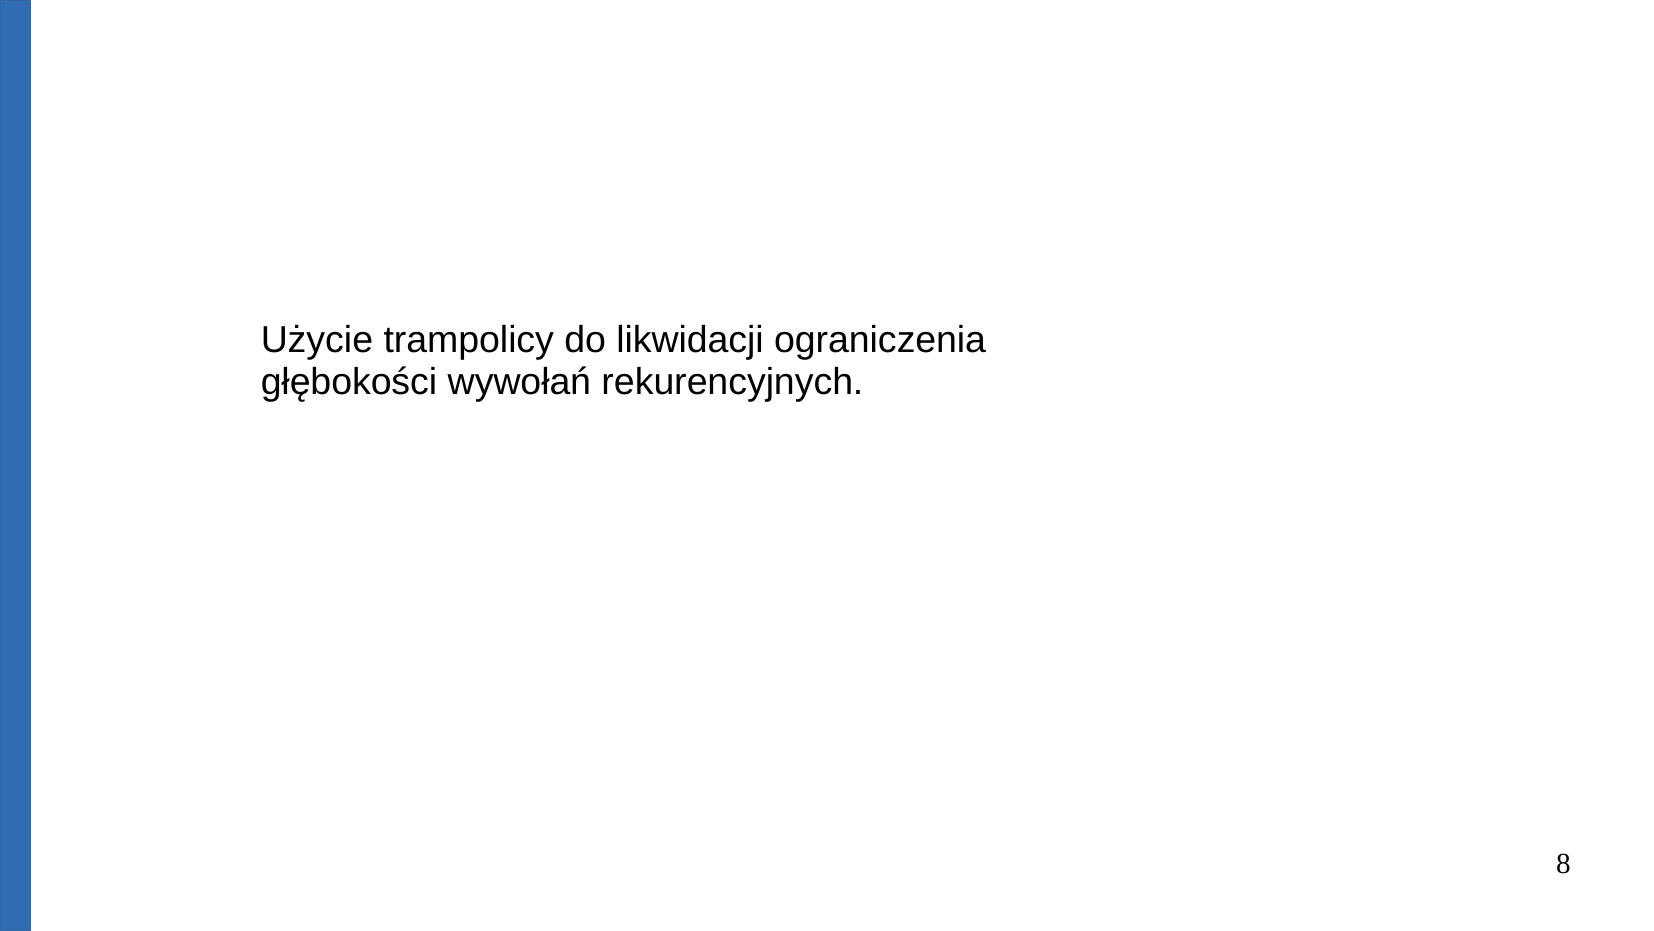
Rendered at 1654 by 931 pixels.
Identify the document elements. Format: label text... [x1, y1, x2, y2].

text_box [0, 0, 31, 931]
text_box Użycie trampolicy do likwidacji ograniczenia głębokości wywołań rekurencyjnych. [246, 310, 1176, 410]
